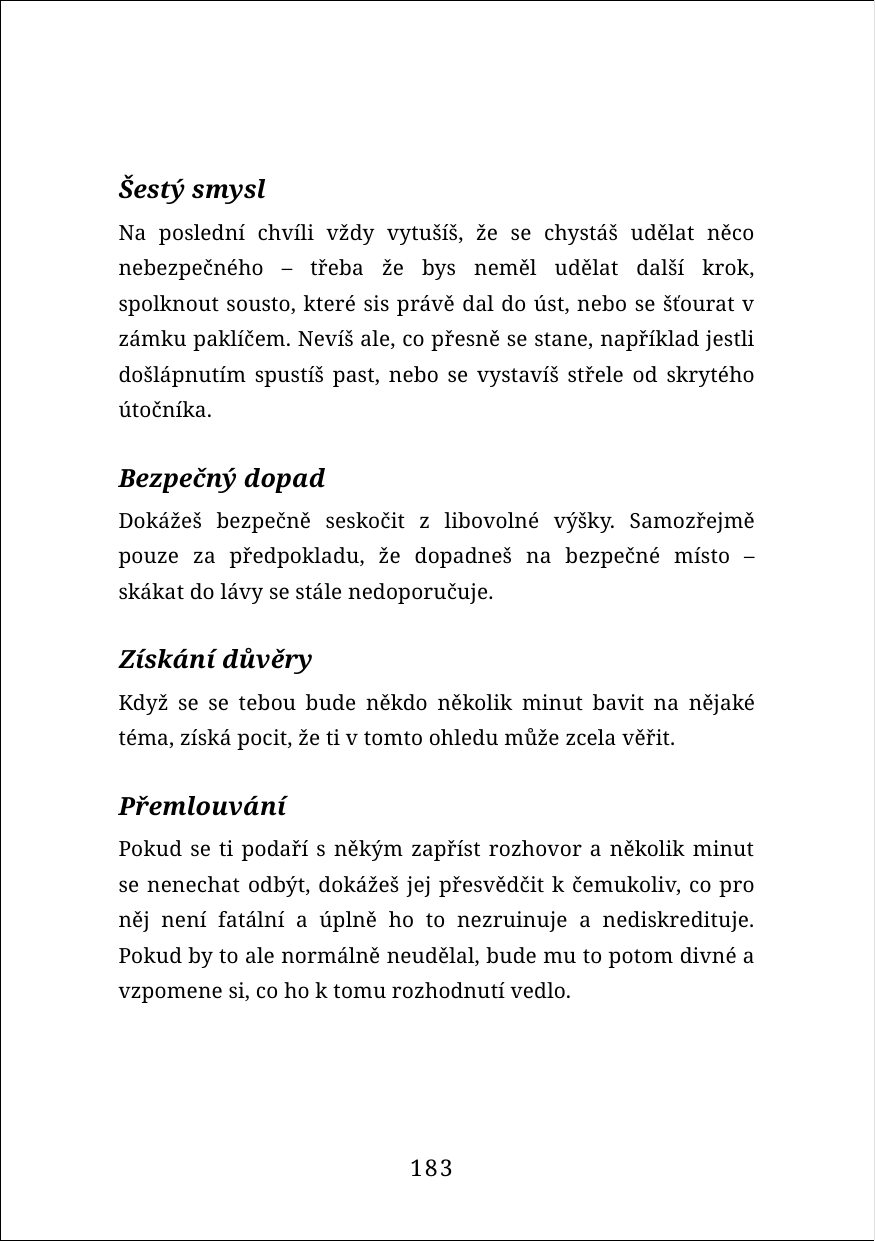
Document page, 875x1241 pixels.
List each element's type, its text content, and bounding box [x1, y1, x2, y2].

text Na poslední chvíli vždy vytušíš, že se chystáš udělat něco nebezpečného – třeba že bys neměl udělat další krok, spolknout sousto, které sis právě dal do úst, nebo se šťourat v zámku paklíčem. Nevíš ale, co přesně se stane, například jestli došlápnutím spustíš past, nebo se vystavíš střele od skrytého útočníka. [118, 218, 756, 424]
text Dokážeš bezpečně seskočit z libovolné výšky. Samozřejmě pouze za předpokladu, že dopadneš na bezpečné místo – skákat do lávy se stále nedoporučuje. [118, 506, 756, 606]
subtitle Získání důvěry [118, 642, 756, 676]
text Pokud se ti podaří s někým zapříst rozhovor a několik minut se nenechat odbýt, dokážeš jej přesvědčit k čemukoliv, co pro něj není fatální a úplně ho to nezruinuje a nediskredituje. Pokud by to ale normálně neudělal, bude mu to potom divné a vzpomene si, co ho k tomu rozhodnutí vedlo. [118, 834, 756, 1005]
subtitle Šestý smysl [118, 172, 756, 206]
text Když se se tebou bude někdo několik minut bavit na nějaké téma, získá pocit, že ti v tomto ohledu může zcela věřit. [118, 688, 756, 752]
subtitle Bezpečný dopad [118, 460, 756, 494]
subtitle Přemlouvání [118, 788, 756, 822]
